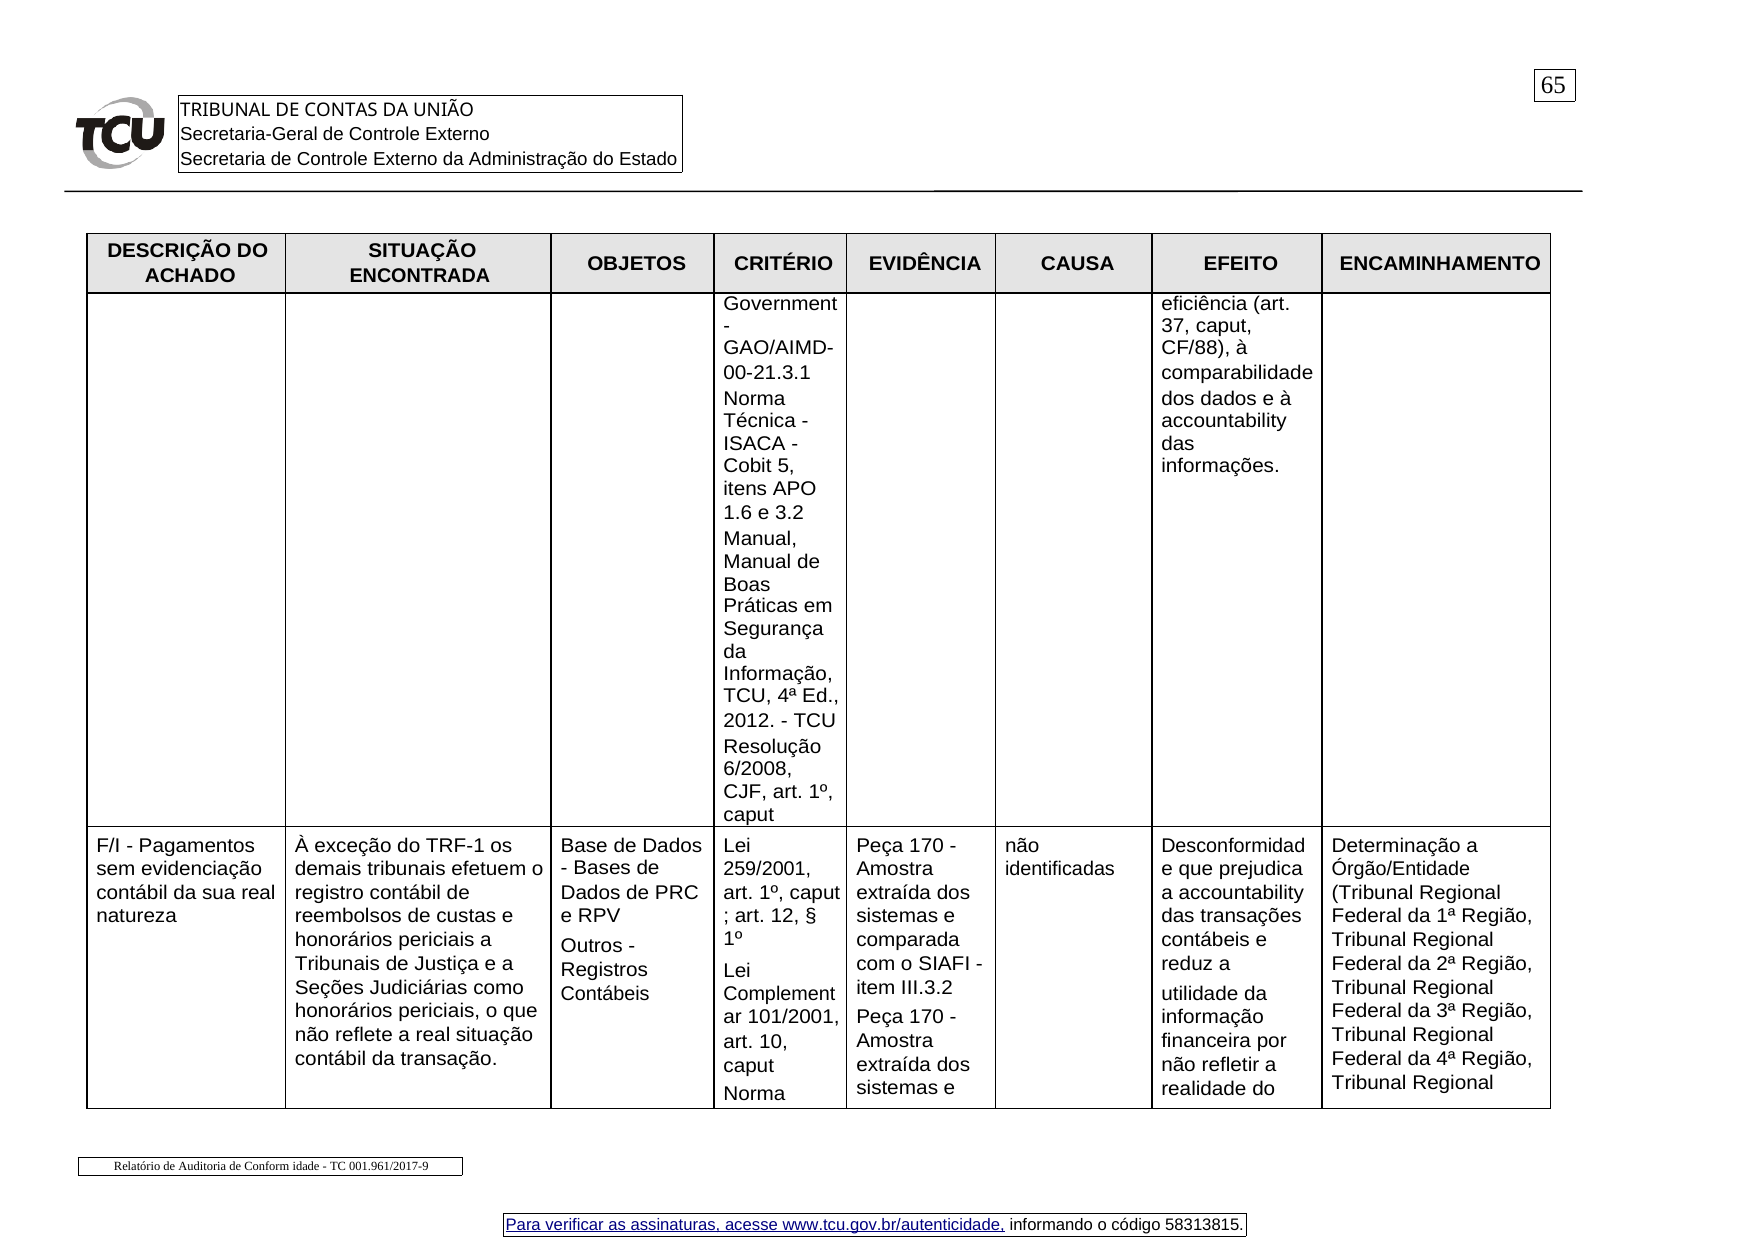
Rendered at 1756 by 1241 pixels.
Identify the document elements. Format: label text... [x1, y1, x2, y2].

table_cell Resolução [715, 733, 846, 758]
table_cell Norma [715, 385, 846, 410]
table_cell 1.6 e 3.2 [715, 500, 846, 525]
table_cell itens APO [715, 477, 846, 499]
table_header ENCAMINHAMENTO [1323, 234, 1550, 292]
table_cell [847, 294, 995, 826]
table_cell Informação, [715, 663, 846, 684]
table_cell Desconformidad e que prejudica [1153, 827, 1321, 879]
table_cell [88, 294, 285, 826]
table_header OBJETOS [552, 234, 713, 292]
table_cell Cobit 5, [715, 455, 846, 477]
table_cell Dados de PRC e RPV Outros - Registros Contábeis [552, 880, 713, 1107]
table_cell Práticas em [715, 596, 846, 617]
table_cell CF/88), à [1153, 336, 1321, 359]
table_cell [1153, 780, 1321, 803]
table_cell [1153, 707, 1321, 733]
table_cell [996, 294, 1151, 826]
table_cell [1153, 550, 1321, 573]
table_cell [1153, 525, 1321, 550]
table_cell [1153, 803, 1321, 826]
table_cell - [715, 315, 846, 336]
table_cell GAO/AIMD- [715, 336, 846, 359]
table_cell [1153, 663, 1321, 684]
table_cell [1153, 596, 1321, 617]
table_header CRITÉRIO [715, 234, 846, 292]
table_cell À exceção do TRF-1 os demais tribunais efetuem o [286, 827, 550, 879]
table_cell Segurança [715, 618, 846, 640]
table_cell comparabilidade [1153, 359, 1321, 385]
table_cell 2012. - TCU [715, 707, 846, 733]
table_cell registro contábil de reembolsos de custas e honorários periciais a Tribunais de Justiça e a Seções Judiciárias como honorários periciais, o que não reflete a real situação contábil da transação. [286, 880, 550, 1107]
table_cell [1153, 685, 1321, 707]
table_cell F/I - Pagamentos sem evidenciação [88, 827, 285, 879]
table_cell Determinação a Órgão/Entidade [1323, 827, 1550, 879]
table_cell contábil da sua real natureza [88, 880, 285, 1107]
table_cell Manual de [715, 550, 846, 573]
table_cell Peça 170 - Amostra [847, 827, 995, 879]
table_cell Base de Dados - Bases de [552, 827, 713, 879]
table_cell (Tribunal Regional Federal da 1ª Região, Tribunal Regional Federal da 2ª Região, Tribunal Regional Federal da 3ª Região, Tribunal Regional Federal da 4ª Região, Tribunal Regional [1323, 880, 1550, 1107]
table_cell 00-21.3.1 [715, 359, 846, 385]
table_cell [1153, 573, 1321, 596]
table_cell caput [715, 803, 846, 826]
table_cell [1153, 500, 1321, 525]
table_cell da [715, 640, 846, 663]
table_cell 37, caput, [1153, 315, 1321, 336]
table_cell [286, 294, 550, 826]
table_cell informações. [1153, 455, 1321, 477]
table_cell [1153, 640, 1321, 663]
table_cell 6/2008, [715, 758, 846, 780]
table_cell das [1153, 433, 1321, 455]
table_cell dos dados e à [1153, 385, 1321, 410]
table_cell accountability [1153, 410, 1321, 432]
table_cell [1153, 733, 1321, 758]
table_cell ISACA - [715, 433, 846, 455]
picture [75, 97, 165, 169]
table_cell Manual, [715, 525, 846, 550]
table_cell [996, 880, 1151, 1107]
table_header EFEITO [1153, 234, 1321, 292]
table_cell extraída dos sistemas e comparada com o SIAFI - item III.3.2 Peça 170 - Amostra extraída dos sistemas e [847, 880, 995, 1107]
table_header SITUAÇÃO ENCONTRADA [286, 234, 550, 292]
table_cell Boas [715, 573, 846, 596]
table_header CAUSA [996, 234, 1151, 292]
table_cell [1323, 294, 1550, 826]
table_cell eficiência (art. [1153, 294, 1321, 314]
table_cell [1153, 477, 1321, 499]
table_header DESCRIÇÃO DO ACHADO [88, 234, 285, 292]
table_cell TCU, 4ª Ed., [715, 685, 846, 707]
table_cell CJF, art. 1º, [715, 780, 846, 803]
table_cell Técnica - [715, 410, 846, 432]
table_cell a accountability das transações contábeis e reduz a utilidade da informação financeira por não refletir a realidade do [1153, 880, 1321, 1107]
table_cell não identificadas [996, 827, 1151, 879]
table_header EVIDÊNCIA [847, 234, 995, 292]
table_cell Government [715, 294, 846, 314]
table_cell Lei 259/2001, [715, 827, 846, 879]
table_cell art. 1º, caput ; art. 12, § 1º Lei Complement ar 101/2001, art. 10, caput Norma [715, 880, 846, 1107]
table_cell [552, 294, 713, 826]
table_cell [1153, 618, 1321, 640]
table_cell [1153, 758, 1321, 780]
